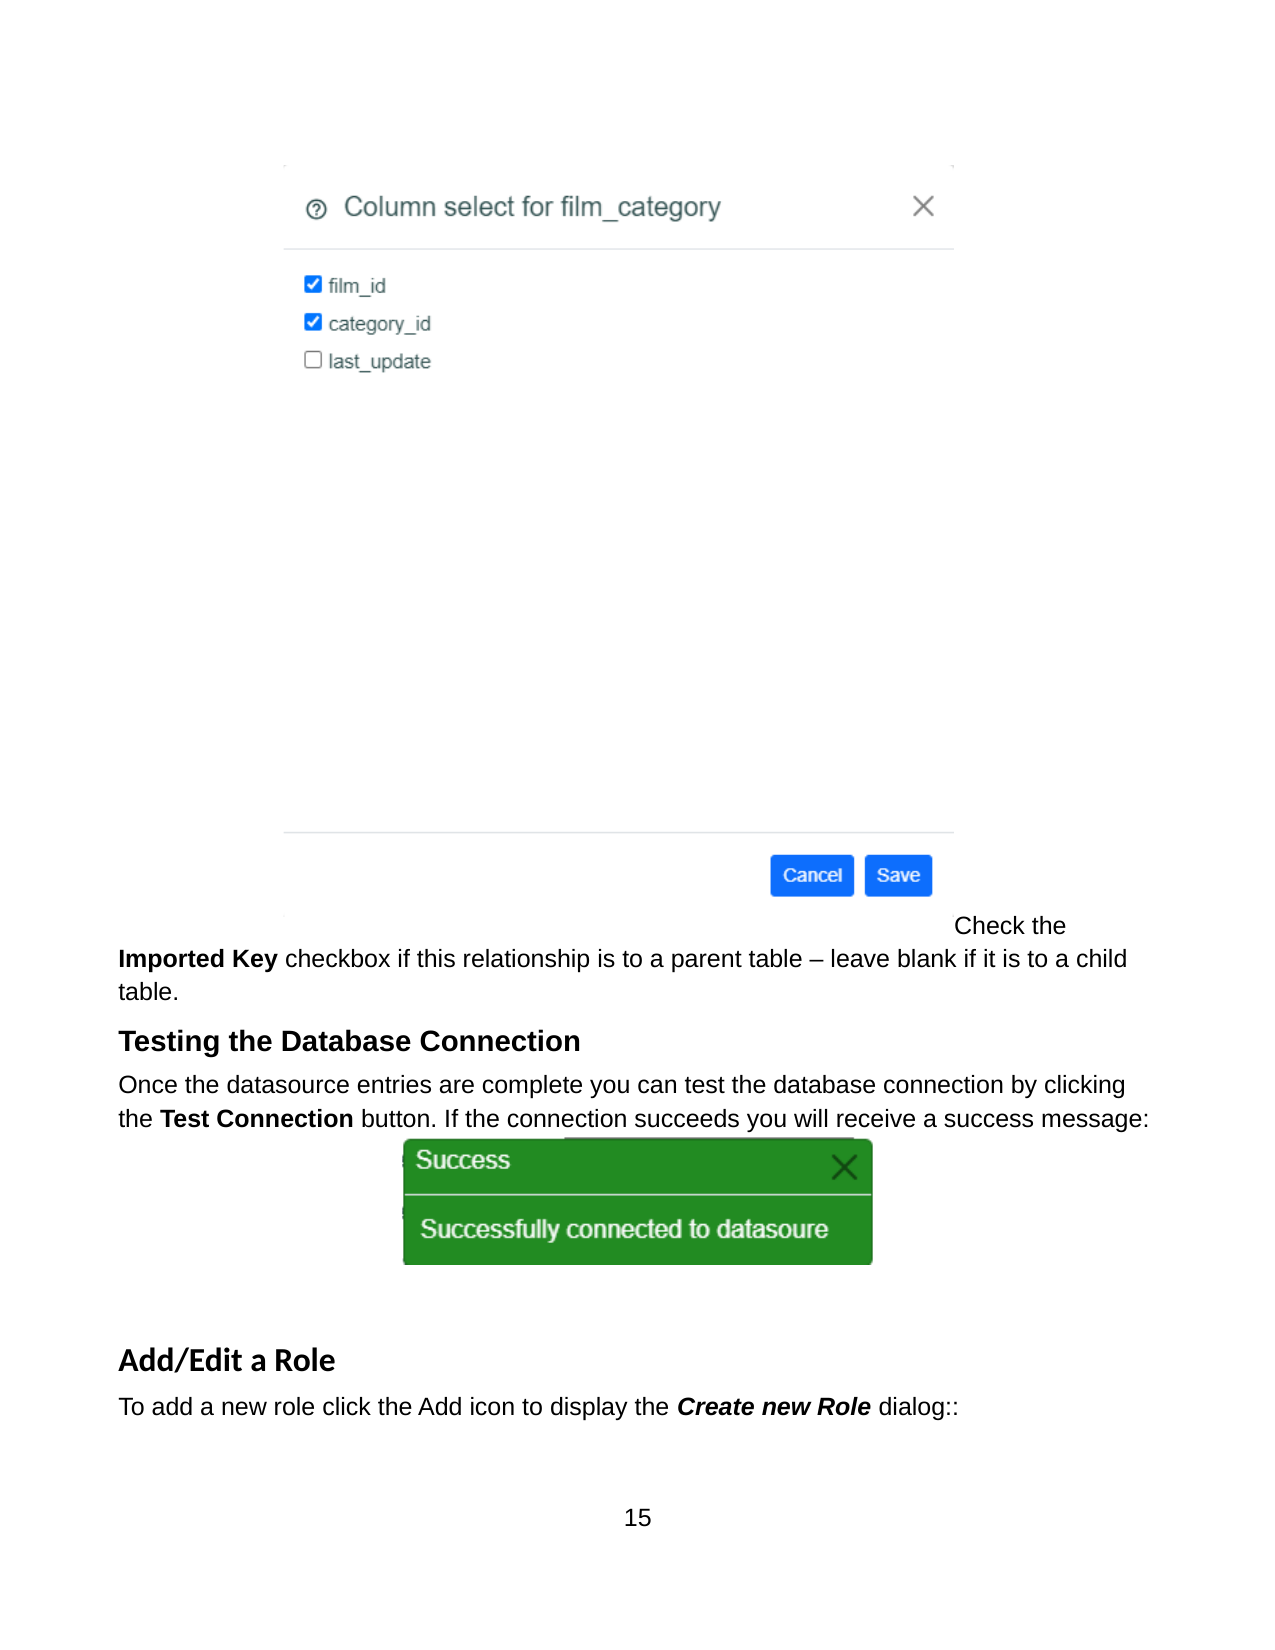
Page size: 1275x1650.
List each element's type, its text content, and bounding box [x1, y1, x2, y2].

picture [402, 1136, 873, 1265]
text To add a new role click the Add icon to display the Create new Role dialog:: [118, 1392, 1157, 1421]
picture [283, 165, 954, 917]
text Once the datasource entries are complete you can test the database connection by clicking the Test Connection button. If the connection succeeds you will receive a success message: [118, 1071, 1157, 1132]
text Check the Imported Key checkbox if this relationship is to a parent table – leave blank if it is to a child table. [118, 911, 1157, 1005]
subtitle Add/Edit a Role [118, 1339, 1157, 1380]
subtitle Testing the Database Connection [118, 1024, 1157, 1058]
